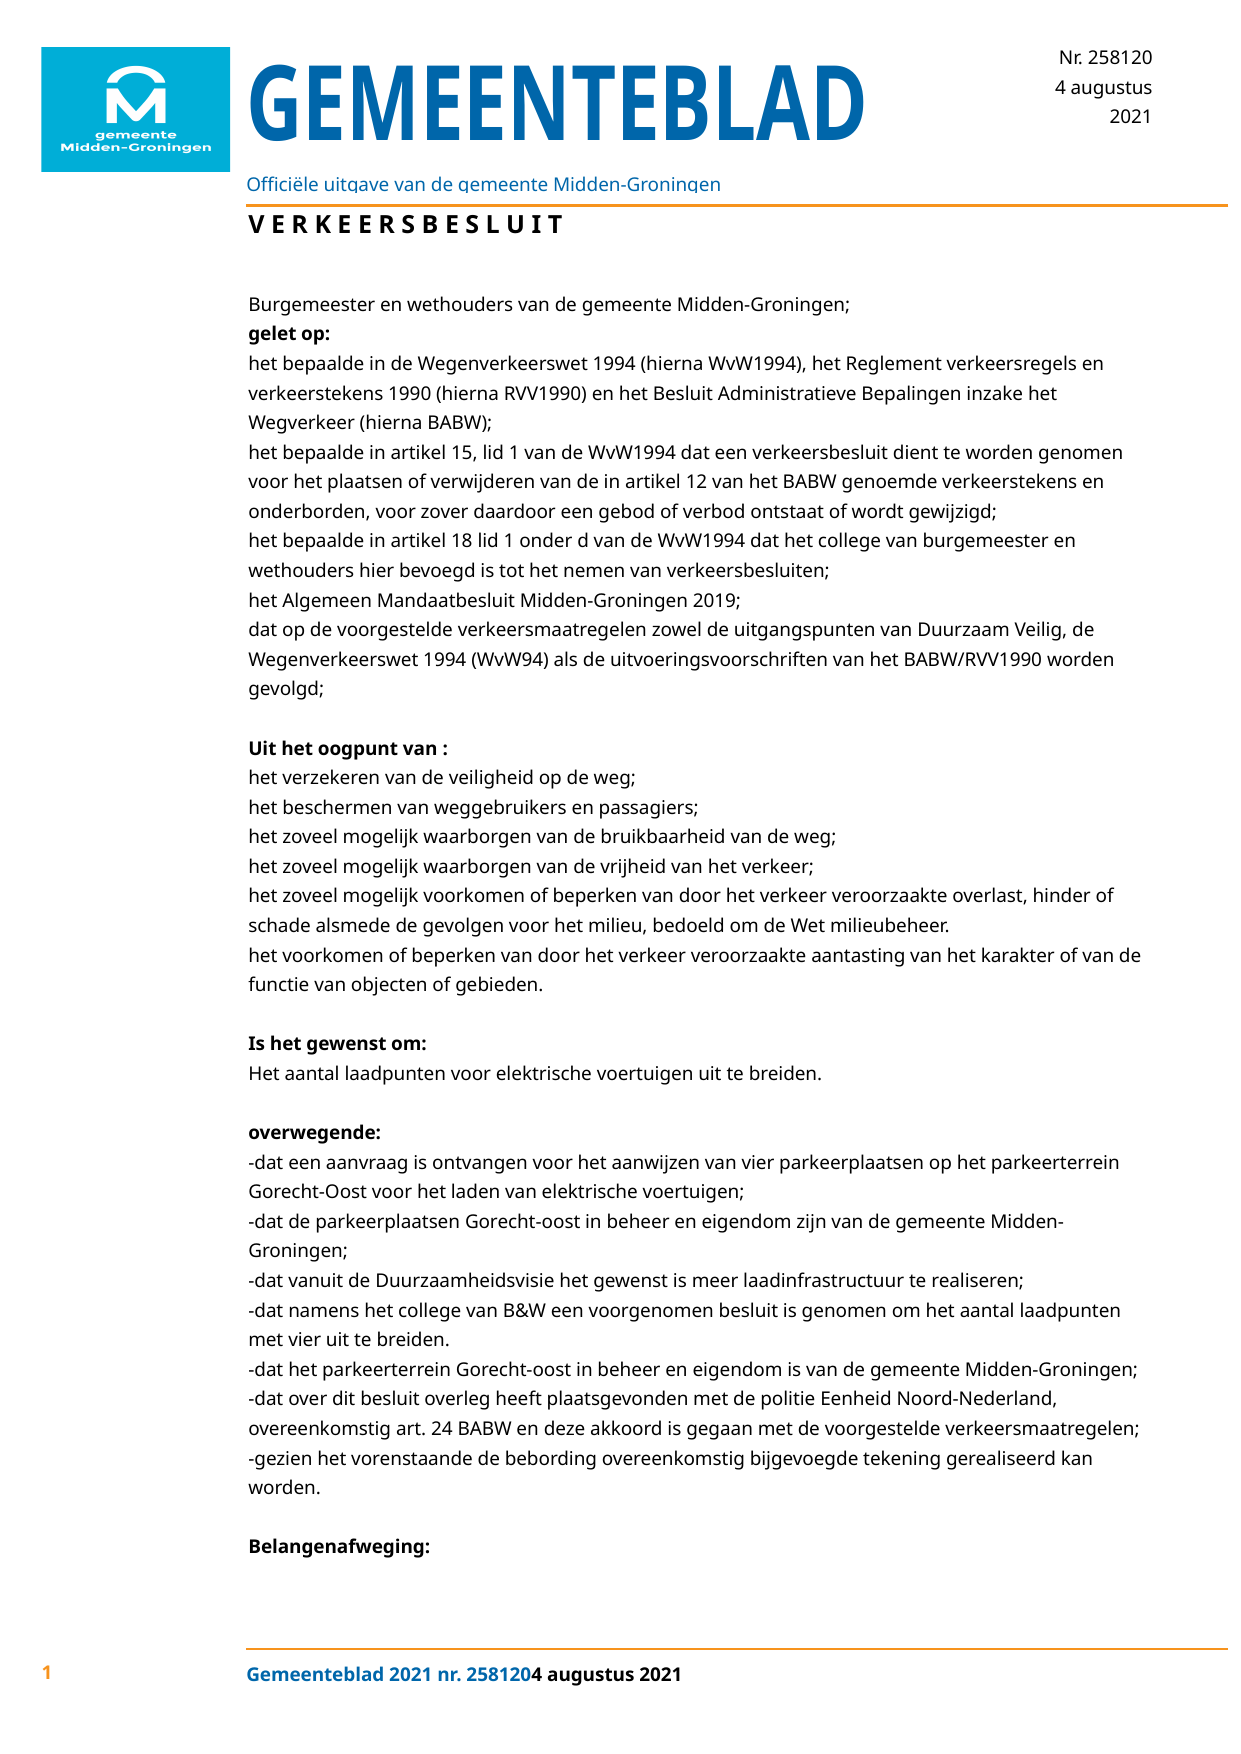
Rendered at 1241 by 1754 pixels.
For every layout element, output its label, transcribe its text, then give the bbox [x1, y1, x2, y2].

text het Algemeen Mandaatbesluit Midden-Groningen 2019; [248, 587, 1152, 613]
text het zoveel mogelijk waarborgen van de vrijheid van het verkeer; [248, 853, 1152, 879]
text het verzekeren van de veiligheid op de weg; [248, 764, 1152, 790]
picture [184, 146, 190, 153]
text gelet op: [248, 321, 1152, 346]
text het zoveel mogelijk waarborgen van de bruikbaarheid van de weg; [248, 823, 1152, 849]
text -dat namens het college van B&W een voorgenomen besluit is genomen om het aantal laadpunten met vier uit te breiden. [248, 1297, 1152, 1352]
text -dat de parkeerplaatsen Gorecht-oost in beheer en eigendom zijn van de gemeente Midden-Groningen; [248, 1208, 1152, 1263]
text het beschermen van weggebruikers en passagiers; [248, 794, 1152, 820]
text Uit het oogpunt van : [248, 735, 1152, 761]
text het zoveel mogelijk voorkomen of beperken van door het verkeer veroorzaakte overlast, hinder of schade alsmede de gevolgen voor het milieu, bedoeld om de Wet milieubeheer. [248, 883, 1152, 938]
picture [107, 89, 165, 122]
text het bepaalde in artikel 15, lid 1 van de WvW1994 dat een verkeersbesluit dient te worden genomen voor het plaatsen of verwijderen van de in artikel 12 van het BABW genoemde verkeerstekens en onderborden, voor zover daardoor een gebod of verbod ontstaat of wordt gewijzigd; [248, 439, 1152, 524]
text het bepaalde in artikel 18 lid 1 onder d van de WvW1994 dat het college van burgemeester en wethouders hier bevoegd is tot het nemen van verkeersbesluiten; [248, 528, 1152, 583]
text -gezien het vorenstaande de bebording overeenkomstig bijgevoegde tekening gerealiseerd kan worden. [248, 1445, 1152, 1500]
text overwegende: [248, 1119, 1152, 1145]
picture [108, 66, 164, 82]
text -dat vanuit de Duurzaamheidsvisie het gewenst is meer laadinfrastructuur te realiseren; [248, 1267, 1152, 1293]
text Belangenafweging: [248, 1533, 1152, 1559]
text Is het gewenst om: [248, 1031, 1152, 1056]
text Het aantal laadpunten voor elektrische voertuigen uit te breiden. [248, 1060, 1152, 1086]
text V E R K E E R S B E S L U I T [248, 207, 1152, 241]
text het voorkomen of beperken van door het verkeer veroorzaakte aantasting van het karakter of van de functie van objecten of gebieden. [248, 942, 1152, 997]
text het bepaalde in de Wegenverkeerswet 1994 (hierna WvW1994), het Reglement verkeersregels en verkeerstekens 1990 (hierna RVV1990) en het Besluit Administratieve Bepalingen inzake het Wegverkeer (hierna BABW); [248, 350, 1152, 435]
text Burgemeester en wethouders van de gemeente Midden-Groningen; [248, 291, 1152, 317]
text -dat een aanvraag is ontvangen voor het aanwijzen van vier parkeerplaatsen op het parkeerterrein Gorecht-Oost voor het laden van elektrische voertuigen; [248, 1149, 1152, 1204]
text -dat over dit besluit overleg heeft plaatsgevonden met de politie Eenheid Noord-Nederland, overeenkomstig art. 24 BABW en deze akkoord is gegaan met de voorgestelde verkeersmaatregelen; [248, 1386, 1152, 1441]
text dat op de voorgestelde verkeersmaatregelen zowel de uitgangspunten van Duurzaam Veilig, de Wegenverkeerswet 1994 (WvW94) als de uitvoeringsvoorschriften van het BABW/RVV1990 worden gevolgd; [248, 616, 1152, 701]
text -dat het parkeerterrein Gorecht-oost in beheer en eigendom is van de gemeente Midden-Groningen; [248, 1356, 1152, 1382]
